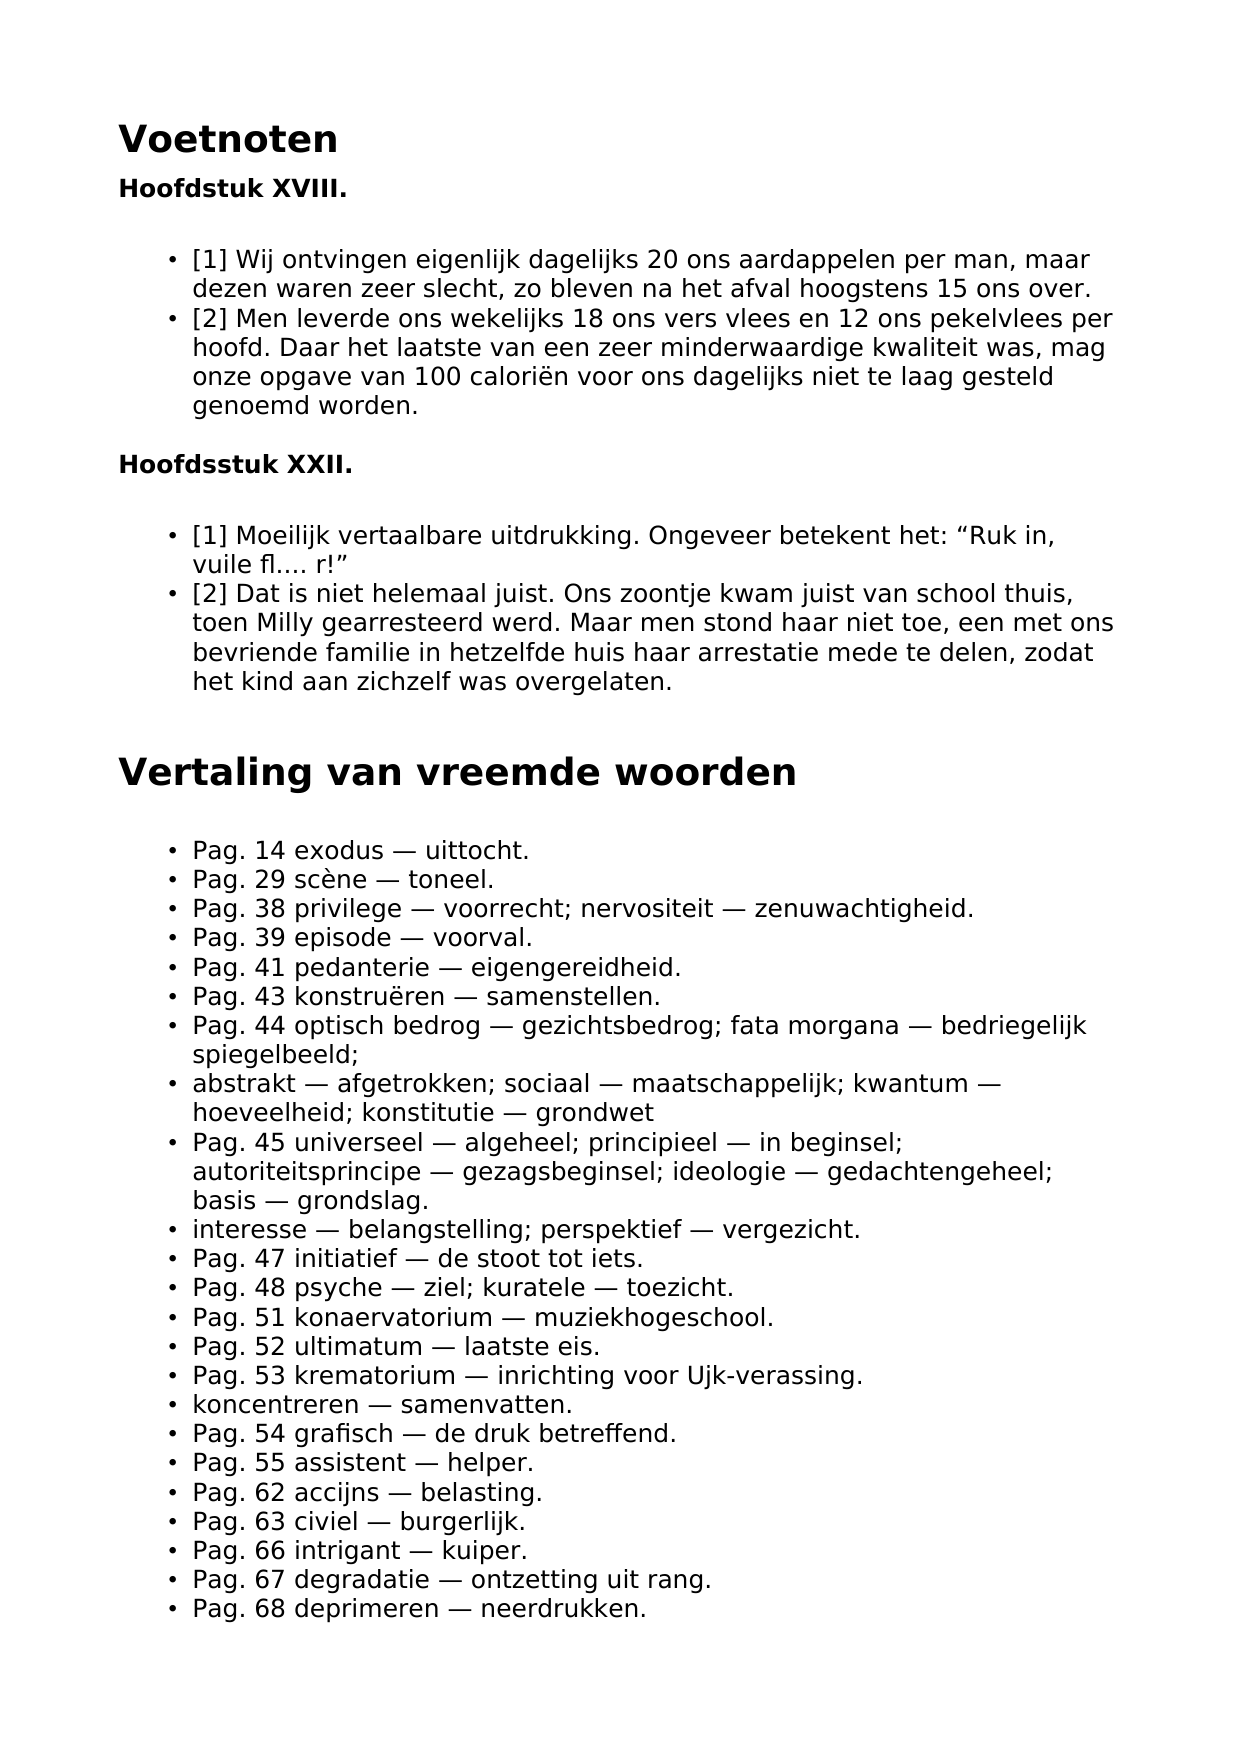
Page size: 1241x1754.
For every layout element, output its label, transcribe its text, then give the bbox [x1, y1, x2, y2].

list Pag. 66 intrigant — kuiper. [177, 1536, 1122, 1565]
list Pag. 62 accijns — belasting. [177, 1478, 1122, 1507]
list Pag. 48 psyche — ziel; kuratele — toezicht. [177, 1274, 1122, 1303]
list interesse — belangstelling; perspektief — vergezicht. [177, 1215, 1122, 1244]
list [1] Wij ontvingen eigenlijk dagelijks 20 ons aardappelen per man, maar dezen waren zeer slecht, zo bleven na het afval hoogstens 15 ons over. [177, 245, 1122, 304]
list [2] Dat is niet helemaal juist. Ons zoontje kwam juist van school thuis, toen Milly gearresteerd werd. Maar men stond haar niet toe, een met ons bevriende familie in hetzelfde huis haar arrestatie mede te delen, zodat het kind aan zichzelf was overgelaten. [177, 579, 1122, 696]
list Pag. 68 deprimeren — neerdrukken. [177, 1594, 1122, 1624]
subtitle Voetnoten [118, 118, 1122, 162]
text Hoofdstuk XVIII. [118, 174, 1122, 203]
list Pag. 39 episode — voorval. [177, 924, 1122, 953]
list Pag. 67 degradatie — ontzetting uit rang. [177, 1565, 1122, 1594]
list Pag. 14 exodus — uittocht. [177, 836, 1122, 865]
list Pag. 51 konaervatorium — muziekhogeschool. [177, 1303, 1122, 1332]
text Hoofdsstuk XXII. [118, 450, 1122, 479]
list Pag. 63 civiel — burgerlijk. [177, 1507, 1122, 1536]
list Pag. 43 konstruëren — samenstellen. [177, 982, 1122, 1011]
list Pag. 52 ultimatum — laatste eis. [177, 1332, 1122, 1361]
list Pag. 45 universeel — algeheel; principieel — in beginsel; autoriteitsprincipe — gezagsbeginsel; ideologie — gedachtengeheel; basis — grondslag. [177, 1128, 1122, 1215]
subtitle Vertaling van vreemde woorden [118, 751, 1122, 794]
list Pag. 41 pedanterie — eigengereidheid. [177, 953, 1122, 982]
list Pag. 55 assistent — helper. [177, 1449, 1122, 1478]
list [2] Men leverde ons wekelijks 18 ons vers vlees en 12 ons pekelvlees per hoofd. Daar het laatste van een zeer minderwaardige kwaliteit was, mag onze opgave van 100 caloriën voor ons dagelijks niet te laag gesteld genoemd worden. [177, 304, 1122, 420]
list Pag. 29 scène — toneel. [177, 865, 1122, 894]
list Pag. 53 krematorium — inrichting voor Ujk-verassing. [177, 1361, 1122, 1390]
list [1] Moeilijk vertaalbare uitdrukking. Ongeveer betekent het: “Ruk in, vuile fl.... r!” [177, 521, 1122, 579]
list Pag. 38 privilege — voorrecht; nervositeit — zenuwachtigheid. [177, 894, 1122, 924]
list Pag. 47 initiatief — de stoot tot iets. [177, 1244, 1122, 1274]
list Pag. 44 optisch bedrog — gezichtsbedrog; fata morgana — bedriegelijk spiegelbeeld; [177, 1011, 1122, 1069]
list abstrakt — afgetrokken; sociaal — maatschappelijk; kwantum — hoeveelheid; konstitutie — grondwet [177, 1069, 1122, 1128]
list koncentreren — samenvatten. [177, 1390, 1122, 1419]
list Pag. 54 grafisch — de druk betreffend. [177, 1419, 1122, 1449]
